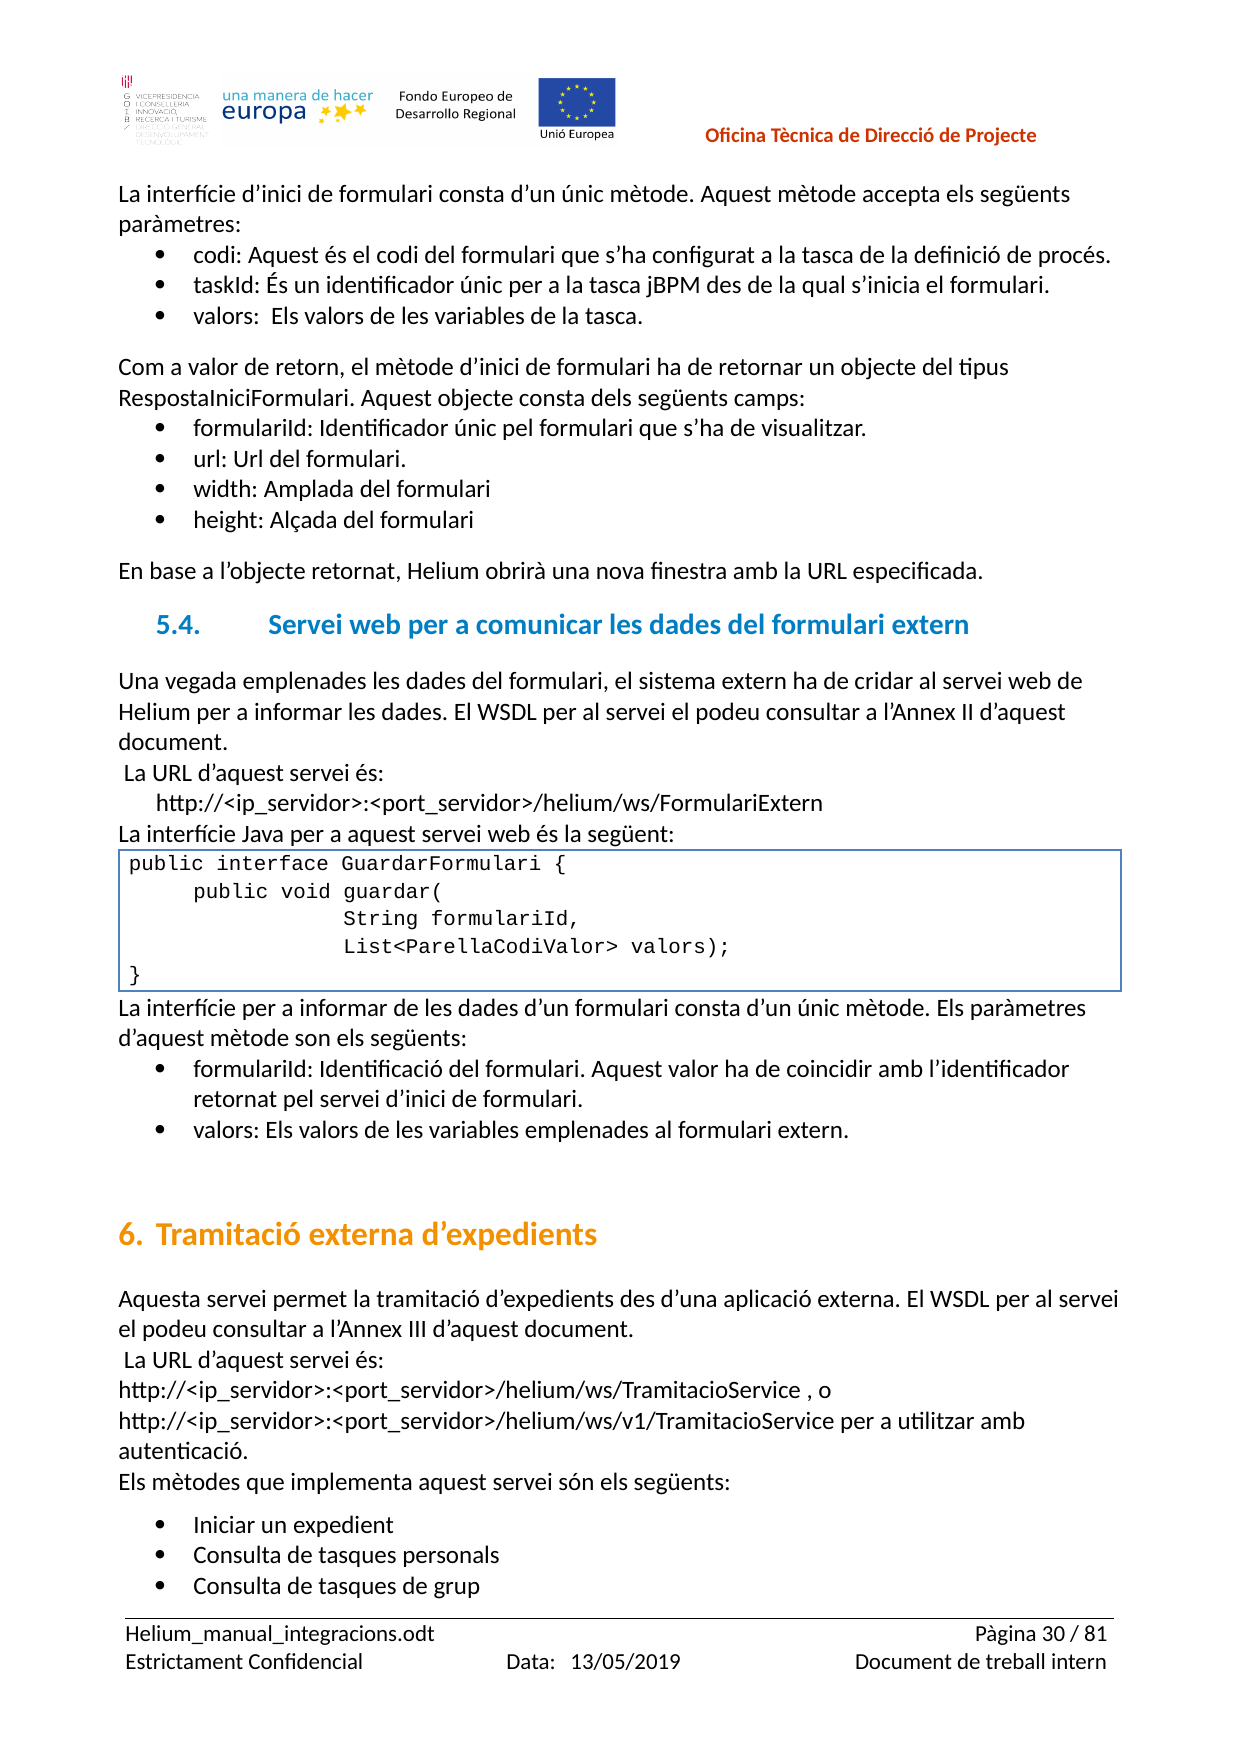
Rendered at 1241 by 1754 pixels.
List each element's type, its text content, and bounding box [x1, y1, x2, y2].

text Una vegada emplenades les dades del formulari, el sistema extern ha de cridar al servei web de Helium per a informar les dades. El WSDL per al servei el podeu consultar a l’Annex II d’aquest document. [118, 666, 1122, 757]
text La interfície Java per a aquest servei web és la següent: [118, 818, 1122, 849]
list Consulta de tasques de grup [156, 1570, 1122, 1601]
text http://<ip_servidor>:<port_servidor>/helium/ws/TramitacioService , o http://<ip_servidor>:<port_servidor>/helium/ws/v1/TramitacioService per a utilitzar amb autenticació. [118, 1374, 1122, 1466]
picture [118, 73, 213, 147]
text Els mètodes que implementa aquest servei són els següents: [118, 1466, 1122, 1496]
picture [219, 73, 621, 147]
text public interface GuardarFormulari { [120, 851, 1120, 876]
list valors: Els valors de les variables emplenades al formulari extern. [156, 1114, 1122, 1144]
text } [120, 960, 1120, 990]
list Iniciar un expedient [156, 1509, 1122, 1539]
list width: Amplada del formulari [156, 473, 1122, 504]
list taskId: És un identificador únic per a la tasca jBPM des de la qual s’inicia el formulari. [156, 269, 1122, 300]
list formulariId: Identificador únic pel formulari que s’ha de visualitzar. [156, 412, 1122, 443]
list valors: Els valors de les variables de la tasca. [156, 300, 1122, 330]
text La interfície d’inici de formulari consta d’un únic mètode. Aquest mètode accepta els següents paràmetres: [118, 178, 1122, 239]
text String formulariId, [120, 904, 1120, 932]
list codi: Aquest és el codi del formulari que s’ha configurat a la tasca de la definició de procés. [156, 239, 1122, 269]
text La URL d’aquest servei és: [118, 757, 1122, 788]
list height: Alçada del formulari [156, 504, 1122, 534]
text List<ParellaCodiValor> valors); [120, 932, 1120, 960]
text La URL d’aquest servei és: [118, 1344, 1122, 1374]
text Com a valor de retorn, el mètode d’inici de formulari ha de retornar un objecte del tipus RespostaIniciFormulari. Aquest objecte consta dels següents camps: [118, 351, 1122, 412]
text public void guardar( [120, 876, 1120, 904]
list url: Url del formulari. [156, 443, 1122, 473]
text http://<ip_servidor>:<port_servidor>/helium/ws/FormulariExtern [156, 788, 1122, 818]
subtitle Servei web per a comunicar les dades del formulari extern [156, 606, 1122, 642]
list formulariId: Identificació del formulari. Aquest valor ha de coincidir amb l’identificador retornat pel servei d’inici de formulari. [156, 1053, 1122, 1114]
text En base a l’objecte retornat, Helium obrirà una nova finestra amb la URL especificada. [118, 555, 1122, 586]
list Consulta de tasques personals [156, 1539, 1122, 1570]
text La interfície per a informar de les dades d’un formulari consta d’un únic mètode. Els paràmetres d’aquest mètode son els següents: [118, 992, 1122, 1053]
subtitle Tramitació externa d’expedients [118, 1213, 1122, 1253]
text Aquesta servei permet la tramitació d’expedients des d’una aplicació externa. El WSDL per al servei el podeu consultar a l’Annex III d’aquest document. [118, 1283, 1122, 1344]
